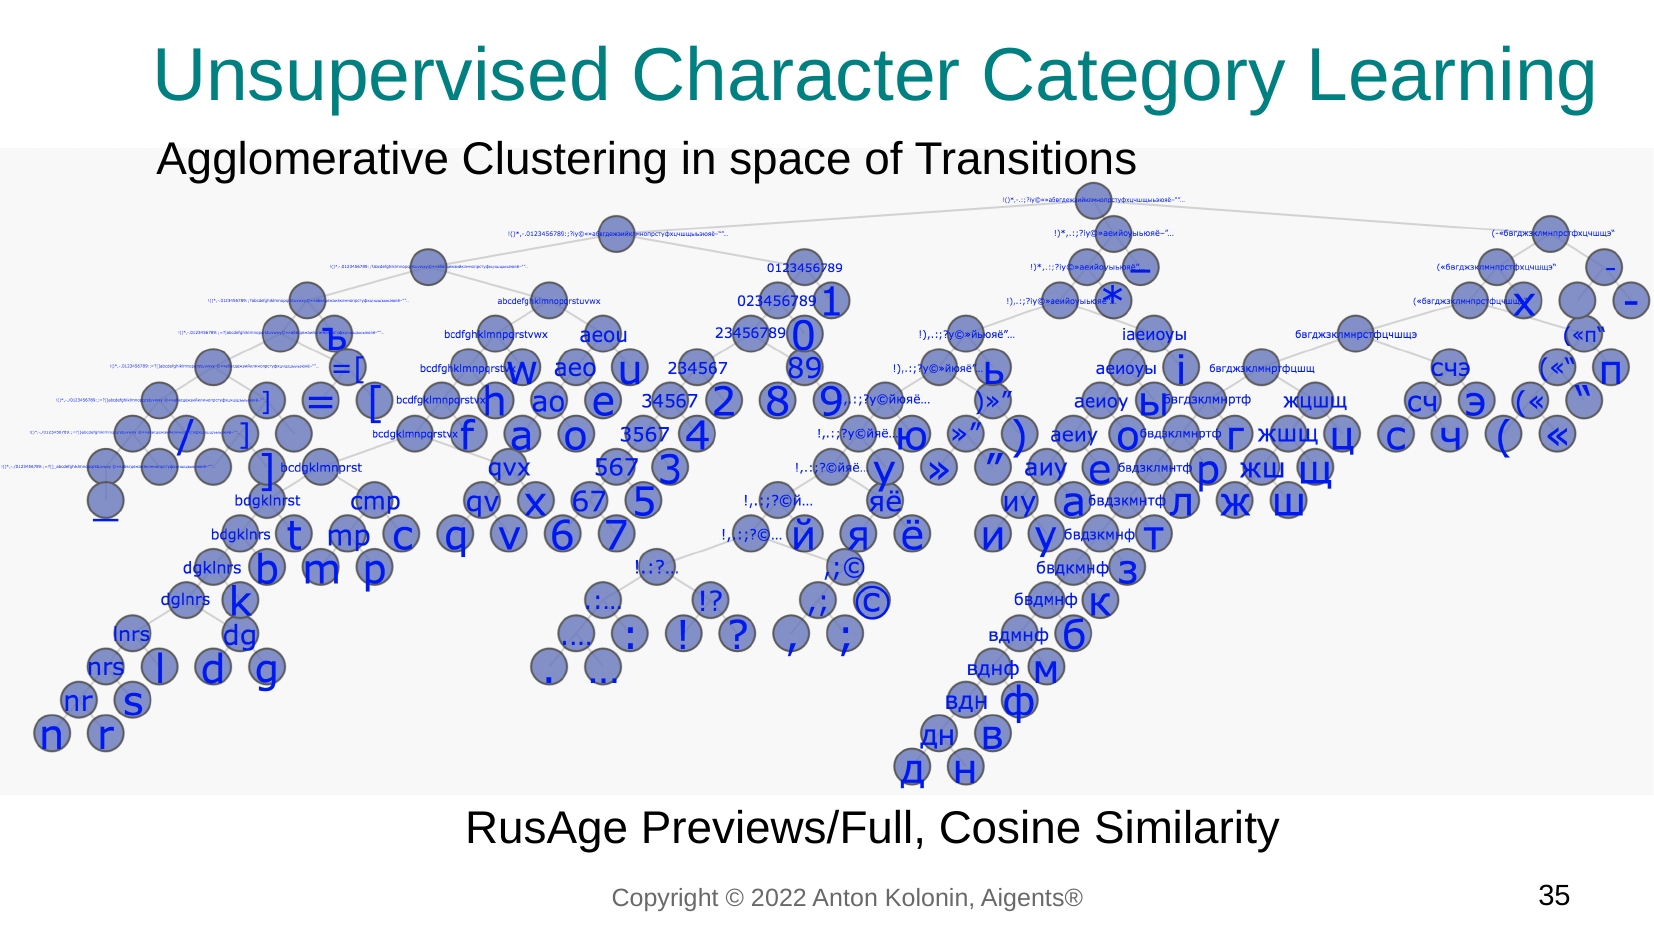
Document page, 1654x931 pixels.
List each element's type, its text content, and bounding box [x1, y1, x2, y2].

text_box Agglomerative Clustering in space of Transitions [141, 125, 1200, 210]
text_box RusAge Previews/Full, Cosine Similarity [450, 796, 1309, 879]
text_box Unsupervised Character Category Learning [24, 5, 1654, 142]
picture [0, 148, 1654, 796]
